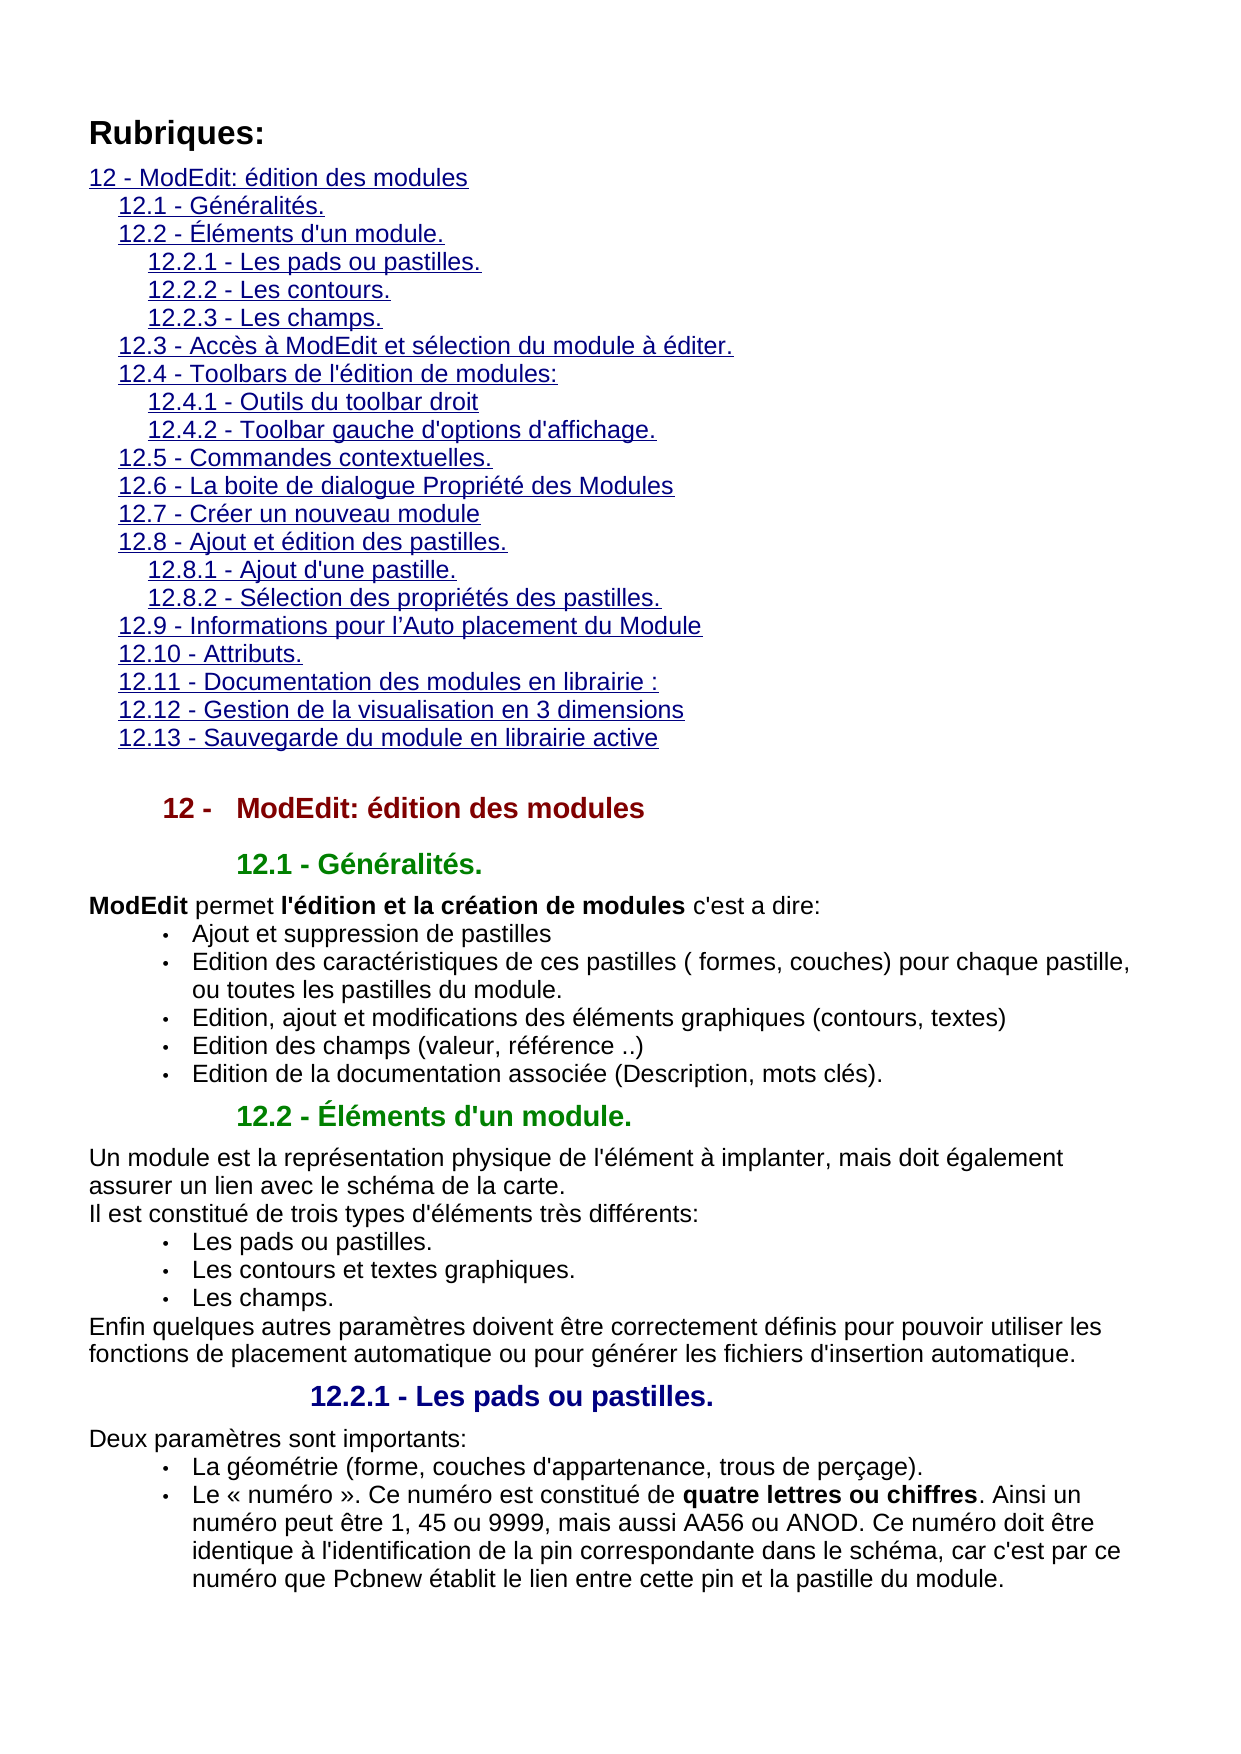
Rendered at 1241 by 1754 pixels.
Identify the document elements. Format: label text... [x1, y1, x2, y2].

text Enfin quelques autres paramètres doivent être correctement définis pour pouvoir utiliser les fonctions de placement automatique ou pour générer les fichiers d'insertion automatique. [88, 1312, 1152, 1368]
text 12.8 - Ajout et édition des pastilles. [118, 528, 1152, 556]
list Edition, ajout et modifications des éléments graphiques (contours, textes) [162, 1004, 1152, 1032]
text 12.5 - Commandes contextuelles. [118, 444, 1152, 472]
text 12.11 - Documentation des modules en librairie : [118, 668, 1152, 696]
text 12.8.2 - Sélection des propriétés des pastilles. [147, 584, 1152, 612]
subtitle Les pads ou pastilles. [236, 1380, 1152, 1413]
text 12.2.1 - Les pads ou pastilles. [147, 248, 1152, 276]
list Le « numéro ». Ce numéro est constitué de quatre lettres ou chiffres. Ainsi un numéro peut être 1, 45 ou 9999, mais aussi AA56 ou ANOD. Ce numéro doit être identique à l'identification de la pin correspondante dans le schéma, car c'est par ce numéro que Pcbnew établit le lien entre cette pin et la pastille du module. [162, 1481, 1152, 1593]
text 12.4.1 - Outils du toolbar droit [147, 388, 1152, 416]
subtitle Rubriques: [88, 113, 1152, 151]
text 12.3 - Accès à ModEdit et sélection du module à éditer. [118, 332, 1152, 360]
text 12.2.2 - Les contours. [147, 276, 1152, 304]
text 12.12 - Gestion de la visualisation en 3 dimensions [118, 696, 1152, 724]
text Deux paramètres sont importants: [88, 1424, 1152, 1452]
subtitle Généralités. [162, 848, 1152, 880]
text 12.10 - Attributs. [118, 640, 1152, 668]
text Un module est la représentation physique de l'élément à implanter, mais doit également assurer un lien avec le schéma de la carte. [88, 1144, 1152, 1200]
text 12.6 - La boite de dialogue Propriété des Modules [118, 472, 1152, 500]
text Il est constitué de trois types d'éléments très différents: [88, 1200, 1152, 1228]
text 12.1 - Généralités. [118, 192, 1152, 219]
text 12.4.2 - Toolbar gauche d'options d'affichage. [147, 416, 1152, 444]
text ModEdit permet l'édition et la création de modules c'est a dire: [88, 892, 1152, 920]
list Edition des caractéristiques de ces pastilles ( formes, couches) pour chaque pastille, ou toutes les pastilles du module. [162, 948, 1152, 1004]
list Les champs. [162, 1284, 1152, 1312]
subtitle Éléments d'un module. [162, 1100, 1152, 1132]
text 12 - ModEdit: édition des modules [88, 163, 1152, 192]
list Les pads ou pastilles. [162, 1228, 1152, 1256]
text 12.13 - Sauvegarde du module en librairie active [118, 724, 1152, 752]
list La géométrie (forme, couches d'appartenance, trous de perçage). [162, 1452, 1152, 1481]
text 12.2 - Éléments d'un module. [118, 219, 1152, 248]
list Ajout et suppression de pastilles [162, 920, 1152, 948]
text 12.9 - Informations pour l’Auto placement du Module [118, 612, 1152, 640]
subtitle ModEdit: édition des modules [88, 792, 1152, 824]
list Les contours et textes graphiques. [162, 1256, 1152, 1284]
text 12.2.3 - Les champs. [147, 304, 1152, 332]
list Edition de la documentation associée (Description, mots clés). [162, 1060, 1152, 1088]
list Edition des champs (valeur, référence ..) [162, 1032, 1152, 1060]
text 12.8.1 - Ajout d'une pastille. [147, 556, 1152, 584]
text 12.7 - Créer un nouveau module [118, 500, 1152, 528]
text 12.4 - Toolbars de l'édition de modules: [118, 360, 1152, 388]
